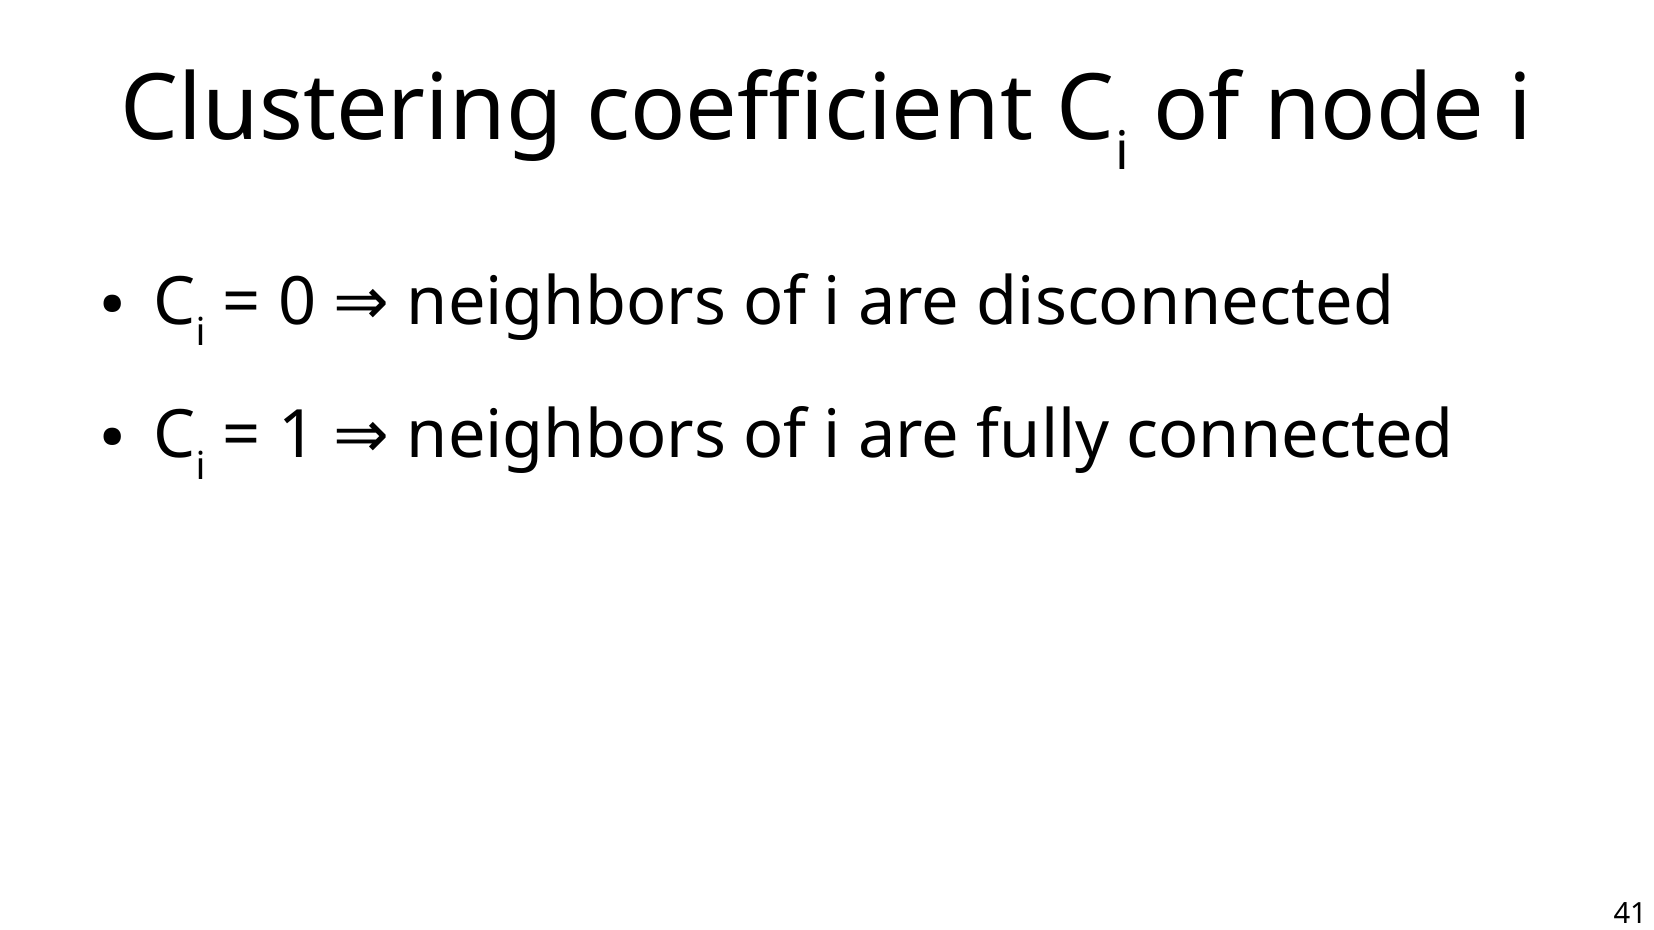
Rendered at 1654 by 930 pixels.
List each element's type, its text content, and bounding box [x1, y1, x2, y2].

list Ci = 0 ⇒ neighbors of i are disconnected Ci = 1 ⇒ neighbors of i are fully connected [82, 252, 1571, 793]
title Clustering coefficient Ci of node i [82, 1, 1571, 225]
